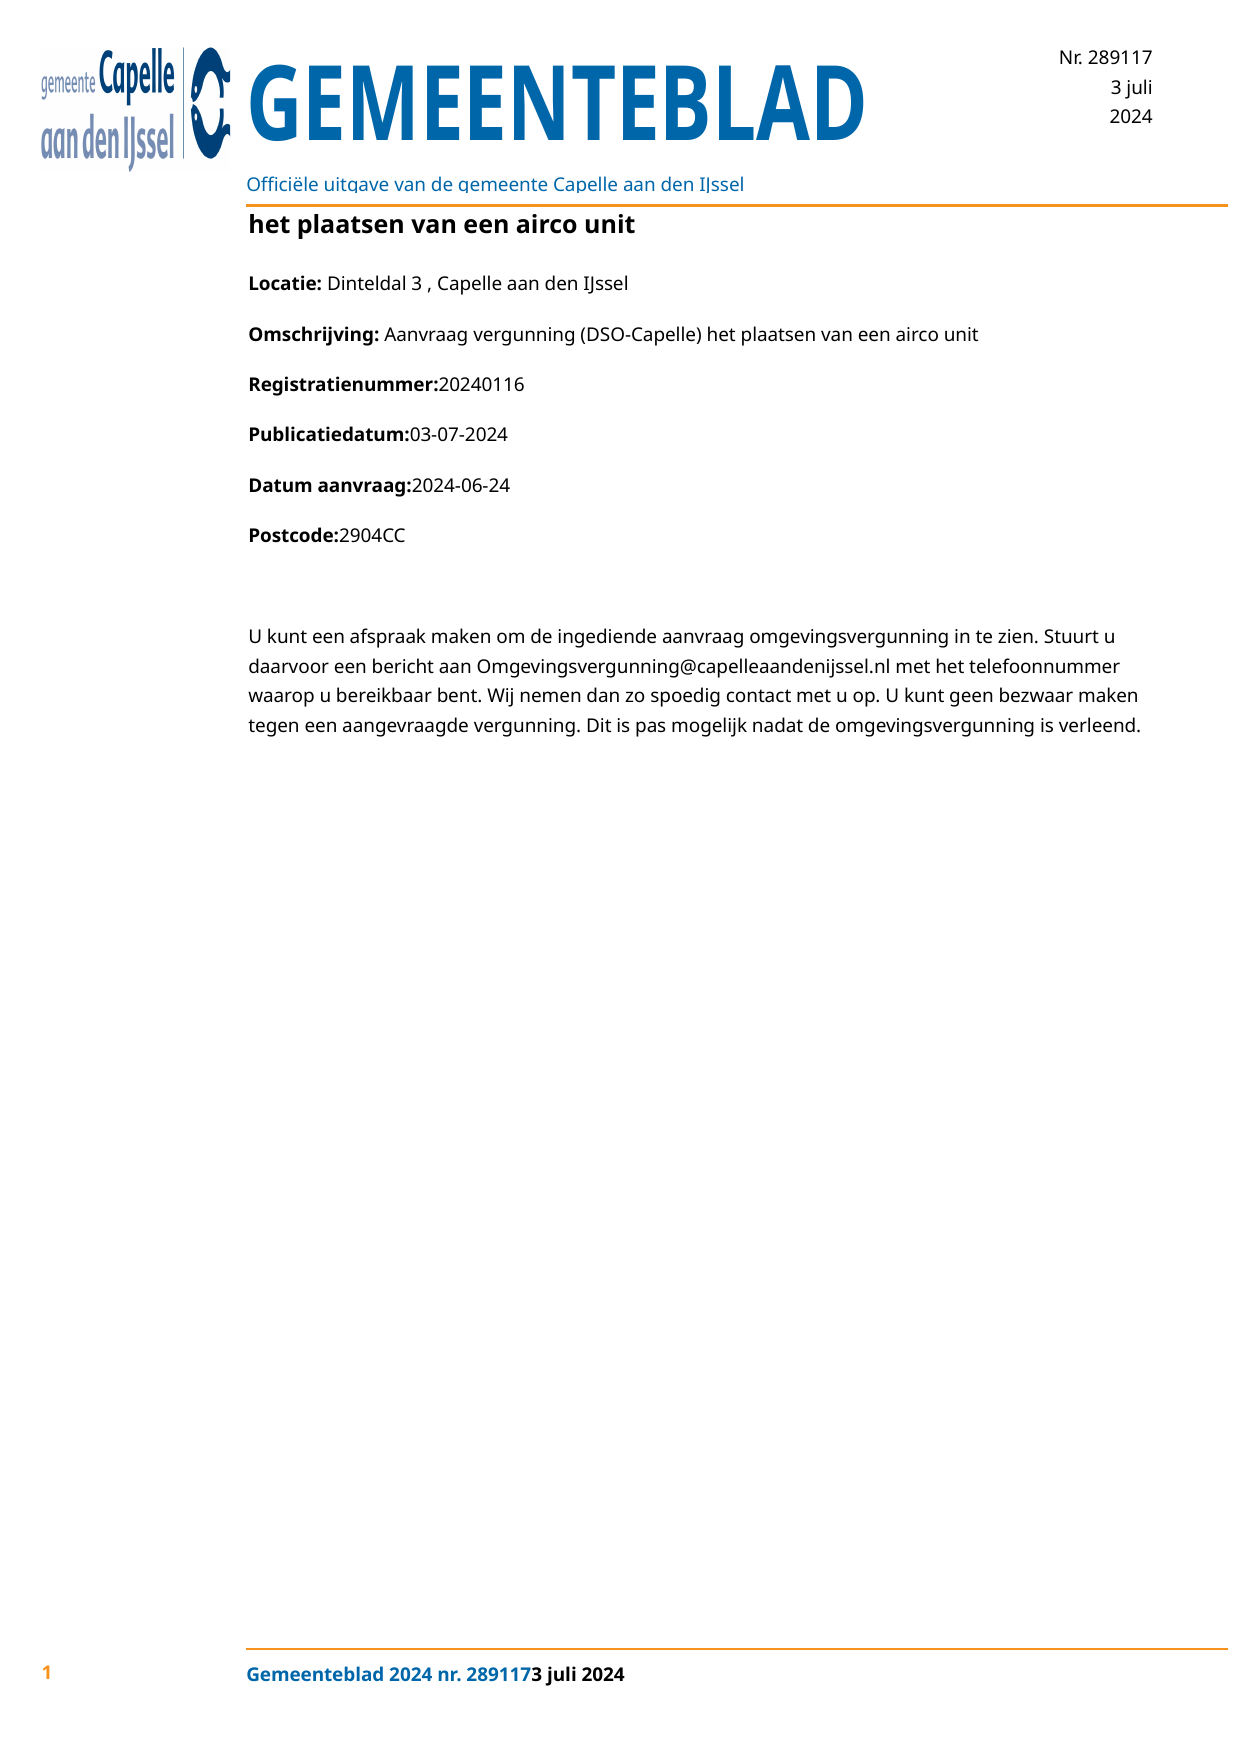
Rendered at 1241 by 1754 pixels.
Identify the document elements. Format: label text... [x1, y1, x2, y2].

text Omschrijving: Aanvraag vergunning (DSO-Capelle) het plaatsen van een airco unit [248, 321, 1152, 346]
picture [41, 47, 231, 172]
text Postcode:2904CC [248, 522, 1152, 548]
text Datum aanvraag:2024-06-24 [248, 472, 1152, 498]
text het plaatsen van een airco unit [248, 207, 1152, 241]
text U kunt een afspraak maken om de ingediende aanvraag omgevingsvergunning in te zien. Stuurt u daarvoor een bericht aan Omgevingsvergunning@capelleaandenijssel.nl met het telefoonnummer waarop u bereikbaar bent. Wij nemen dan zo spoedig contact met u op. U kunt geen bezwaar maken tegen een aangevraagde vergunning. Dit is pas mogelijk nadat de omgevingsvergunning is verleend. [248, 623, 1152, 738]
text Locatie: Dinteldal 3 , Capelle aan den IJssel [248, 270, 1152, 296]
text Registratienummer:20240116 [248, 371, 1152, 397]
text Publicatiedatum:03-07-2024 [248, 422, 1152, 447]
